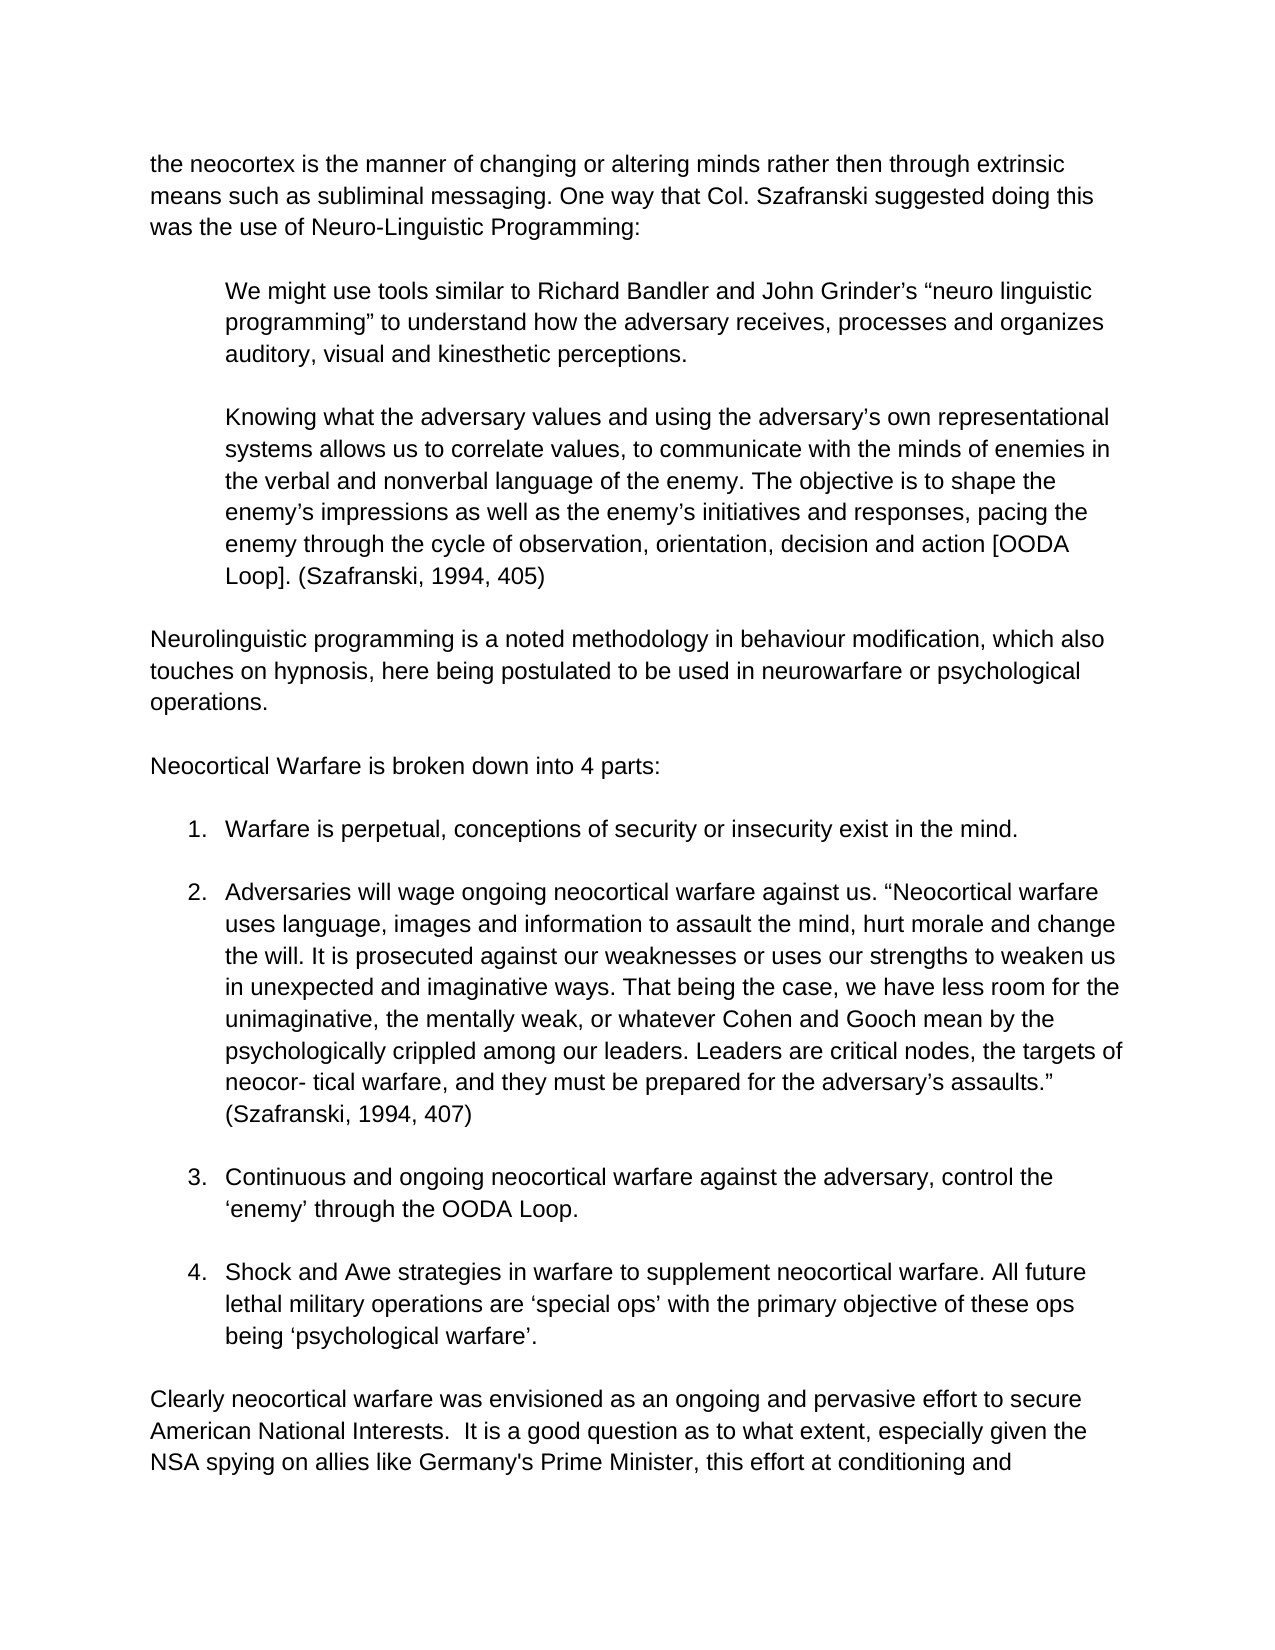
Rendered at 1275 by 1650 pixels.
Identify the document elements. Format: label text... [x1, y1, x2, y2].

list Warfare is perpetual, conceptions of security or insecurity exist in the mind. [187, 815, 1125, 843]
text Knowing what the adversary values and using the adversary’s own representational systems allows us to correlate values, to communicate with the minds of enemies in the verbal and nonverbal language of the enemy. The objective is to shape the enemy’s impressions as well as the enemy’s initiatives and responses, pacing the enemy through the cycle of observation, orientation, decision and action [OODA Loop]. (Szafranski, 1994, 405) [225, 372, 1125, 589]
list Shock and Awe strategies in warfare to supplement neocortical warfare. All future lethal military operations are ‘special ops’ with the primary objective of these ops being ‘psychological warfare’. [187, 1258, 1125, 1349]
list Continuous and ongoing neocortical warfare against the adversary, control the ‘enemy’ through the OODA Loop. [187, 1163, 1125, 1223]
text Neurolinguistic programming is a noted methodology in behaviour modification, which also touches on hypnosis, here being postulated to be used in neurowarfare or psychological operations. [150, 625, 1125, 716]
text We might use tools similar to Richard Bandler and John Grinder’s “neuro linguistic programming” to understand how the adversary receives, processes and organizes auditory, visual and kinesthetic perceptions. [225, 277, 1125, 368]
list Adversaries will wage ongoing neocortical warfare against us. “Neocortical warfare uses language, images and information to assault the mind, hurt morale and change the will. It is prosecuted against our weaknesses or uses our strengths to weaken us in unexpected and imaginative ways. That being the case, we have less room for the unimaginative, the mentally weak, or whatever Cohen and Gooch mean by the psychologically crippled among our leaders. Leaders are critical nodes, the targets of neocor- tical warfare, and they must be prepared for the adversary’s assaults.” (Szafranski, 1994, 407) [187, 878, 1125, 1128]
text Neocortical Warfare is broken down into 4 parts: [150, 752, 1125, 779]
text Clearly neocortical warfare was envisioned as an ongoing and pervasive effort to secure American National Interests. It is a good question as to what extent, especially given the NSA spying on allies like Germany's Prime Minister, this effort at conditioning and [150, 1385, 1125, 1476]
text the neocortex is the manner of changing or altering minds rather then through extrinsic means such as subliminal messaging. One way that Col. Szafranski suggested doing this was the use of Neuro-Linguistic Programming: [150, 150, 1125, 241]
